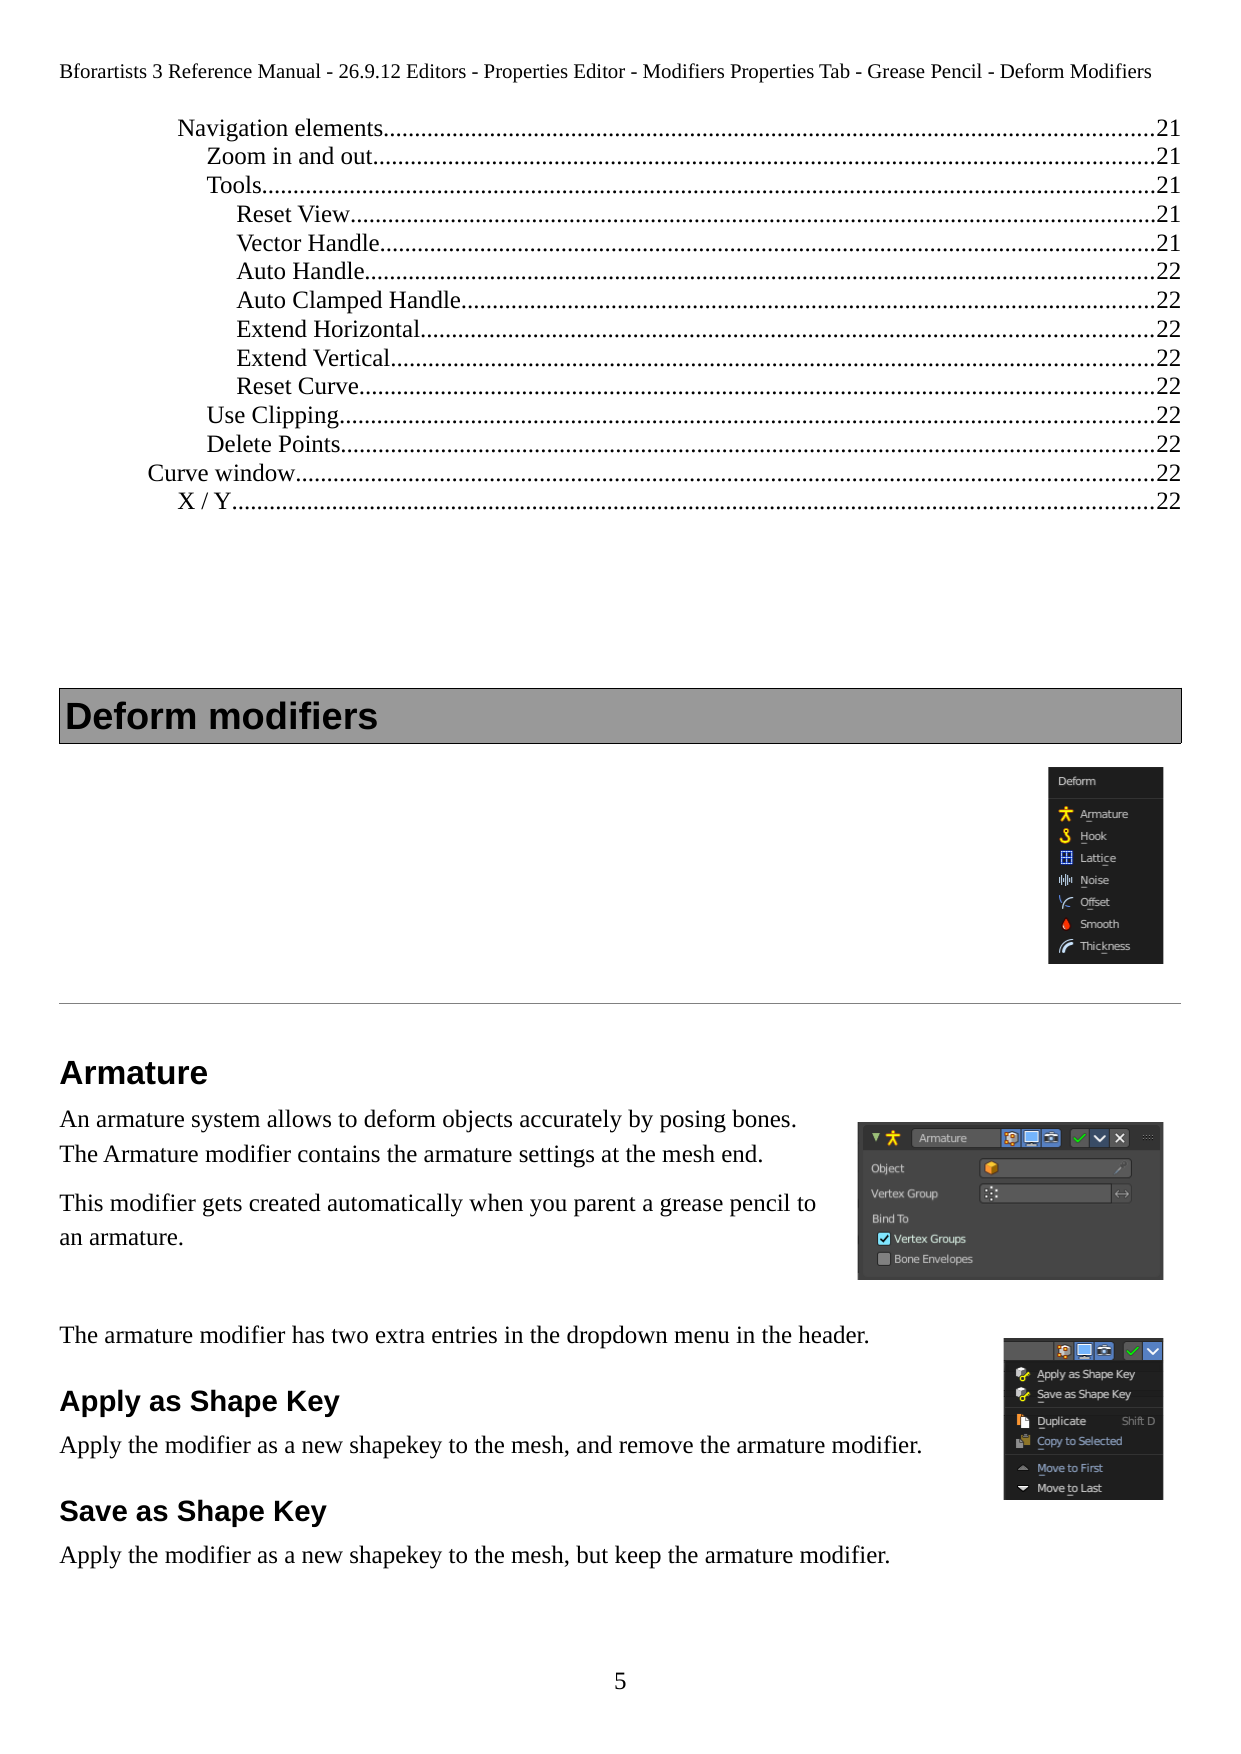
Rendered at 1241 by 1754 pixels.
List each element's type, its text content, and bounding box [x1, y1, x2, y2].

text Zoom in and out 21 [206, 141, 1181, 170]
text Use Clipping 22 [206, 400, 1181, 429]
subtitle [1164, 1384, 1181, 1418]
text Curve window 22 [147, 458, 1181, 486]
text The armature modifier has two extra entries in the dropdown menu in the header. [59, 1321, 1181, 1349]
text X / Y 22 [177, 486, 1181, 515]
table_header Deform modifiers [60, 689, 1181, 743]
text Auto Handle 22 [236, 256, 1181, 285]
picture [1048, 767, 1164, 964]
text Delete Points 22 [206, 429, 1181, 458]
text Tools 21 [206, 170, 1181, 199]
subtitle Apply as Shape Key [59, 1384, 1003, 1418]
text Navigation elements 21 [177, 113, 1181, 141]
text Reset View 21 [236, 199, 1181, 228]
text Extend Horizontal 22 [236, 314, 1181, 343]
text Apply the modifier as a new shapekey to the mesh, but keep the armature modifier. [59, 1540, 1181, 1569]
text Apply the modifier as a new shapekey to the mesh, and remove the armature modifier. [59, 1430, 1003, 1459]
text An armature system allows to deform objects accurately by posing bones. The Armature modifier contains the armature settings at the mesh end. [59, 1104, 1181, 1168]
text Reset Curve 22 [236, 371, 1181, 400]
text Vector Handle 21 [236, 228, 1181, 256]
text This modifier gets created automatically when you parent a grease pencil to an armature. [59, 1188, 857, 1251]
picture [1003, 1338, 1164, 1500]
picture [857, 1122, 1164, 1280]
text Auto Clamped Handle 22 [236, 285, 1181, 314]
subtitle Armature [59, 1053, 1181, 1092]
text Extend Vertical 22 [236, 343, 1181, 371]
subtitle Save as Shape Key [59, 1494, 1181, 1528]
